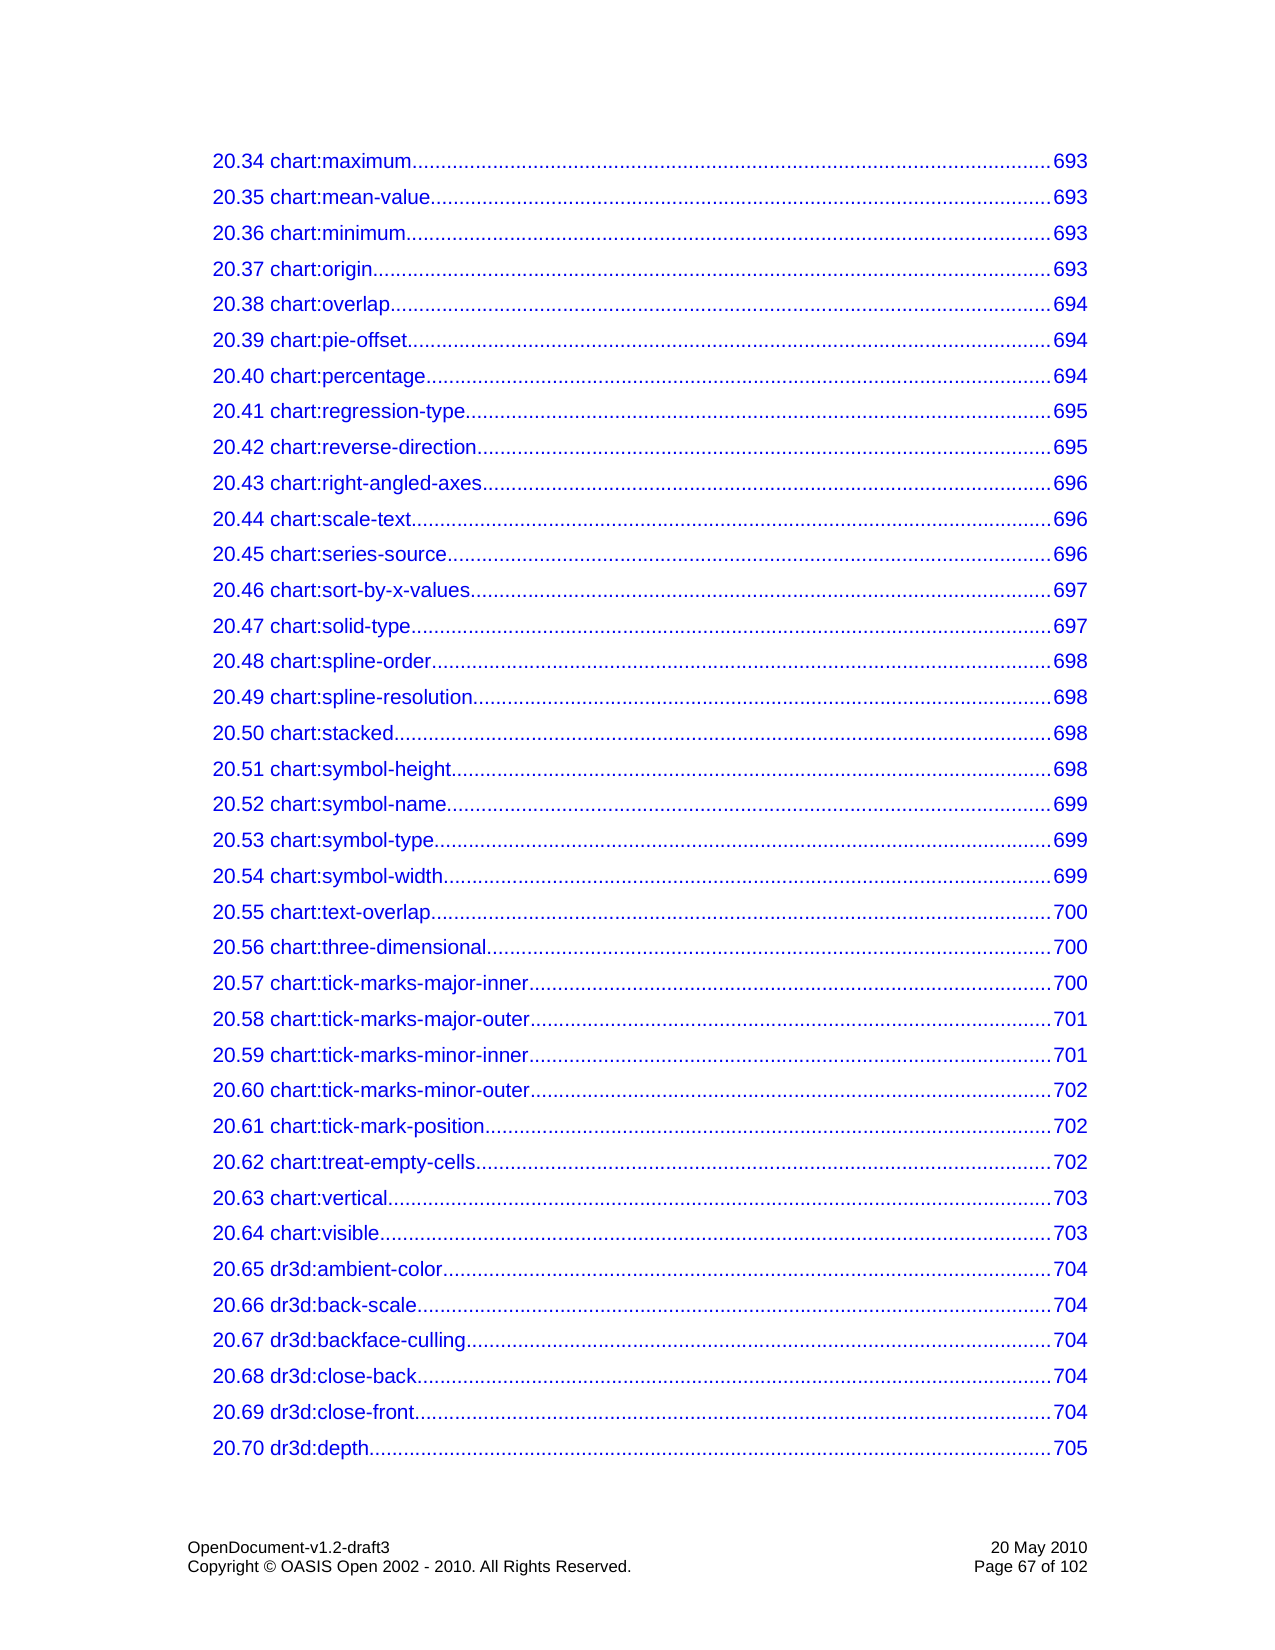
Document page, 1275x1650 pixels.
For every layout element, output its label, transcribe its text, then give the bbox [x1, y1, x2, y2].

text 20.37 chart:origin 693 [212, 257, 1088, 280]
text 20.52 chart:symbol-name 699 [212, 793, 1088, 816]
text 20.40 chart:percentage 694 [212, 364, 1088, 388]
text 20.58 chart:tick-marks-major-outer 701 [212, 1007, 1088, 1031]
text 20.53 chart:symbol-type 699 [212, 829, 1088, 852]
text 20.36 chart:minimum 693 [212, 221, 1088, 245]
text 20.50 chart:stacked 698 [212, 722, 1088, 745]
text 20.51 chart:symbol-height 698 [212, 757, 1088, 781]
text 20.59 chart:tick-marks-minor-inner 701 [212, 1043, 1088, 1066]
text 20.57 chart:tick-marks-major-inner 700 [212, 972, 1088, 995]
text 20.54 chart:symbol-width 699 [212, 864, 1088, 888]
text 20.61 chart:tick-mark-position 702 [212, 1115, 1088, 1138]
text 20.45 chart:series-source 696 [212, 543, 1088, 566]
text 20.46 chart:sort-by-x-values 697 [212, 579, 1088, 602]
text 20.66 dr3d:back-scale 704 [212, 1293, 1088, 1317]
text 20.47 chart:solid-type 697 [212, 614, 1088, 638]
text 20.39 chart:pie-offset 694 [212, 329, 1088, 352]
text 20.49 chart:spline-resolution 698 [212, 686, 1088, 709]
text 20.70 dr3d:depth 705 [212, 1436, 1088, 1459]
text 20.68 dr3d:close-back 704 [212, 1365, 1088, 1388]
text 20.34 chart:maximum 693 [212, 150, 1088, 173]
text 20.41 chart:regression-type 695 [212, 400, 1088, 423]
text 20.42 chart:reverse-direction 695 [212, 436, 1088, 459]
text 20.62 chart:treat-empty-cells 702 [212, 1150, 1088, 1174]
text 20.56 chart:three-dimensional 700 [212, 936, 1088, 959]
text 20.63 chart:vertical 703 [212, 1186, 1088, 1209]
text 20.35 chart:mean-value 693 [212, 186, 1088, 209]
text 20.65 dr3d:ambient-color 704 [212, 1258, 1088, 1281]
text 20.60 chart:tick-marks-minor-outer 702 [212, 1079, 1088, 1102]
text 20.44 chart:scale-text 696 [212, 507, 1088, 531]
text 20.67 dr3d:backface-culling 704 [212, 1329, 1088, 1352]
text 20.64 chart:visible 703 [212, 1222, 1088, 1245]
text 20.43 chart:right-angled-axes 696 [212, 472, 1088, 495]
text 20.55 chart:text-overlap 700 [212, 900, 1088, 923]
text 20.48 chart:spline-order 698 [212, 650, 1088, 673]
text 20.69 dr3d:close-front 704 [212, 1401, 1088, 1424]
text 20.38 chart:overlap 694 [212, 293, 1088, 316]
